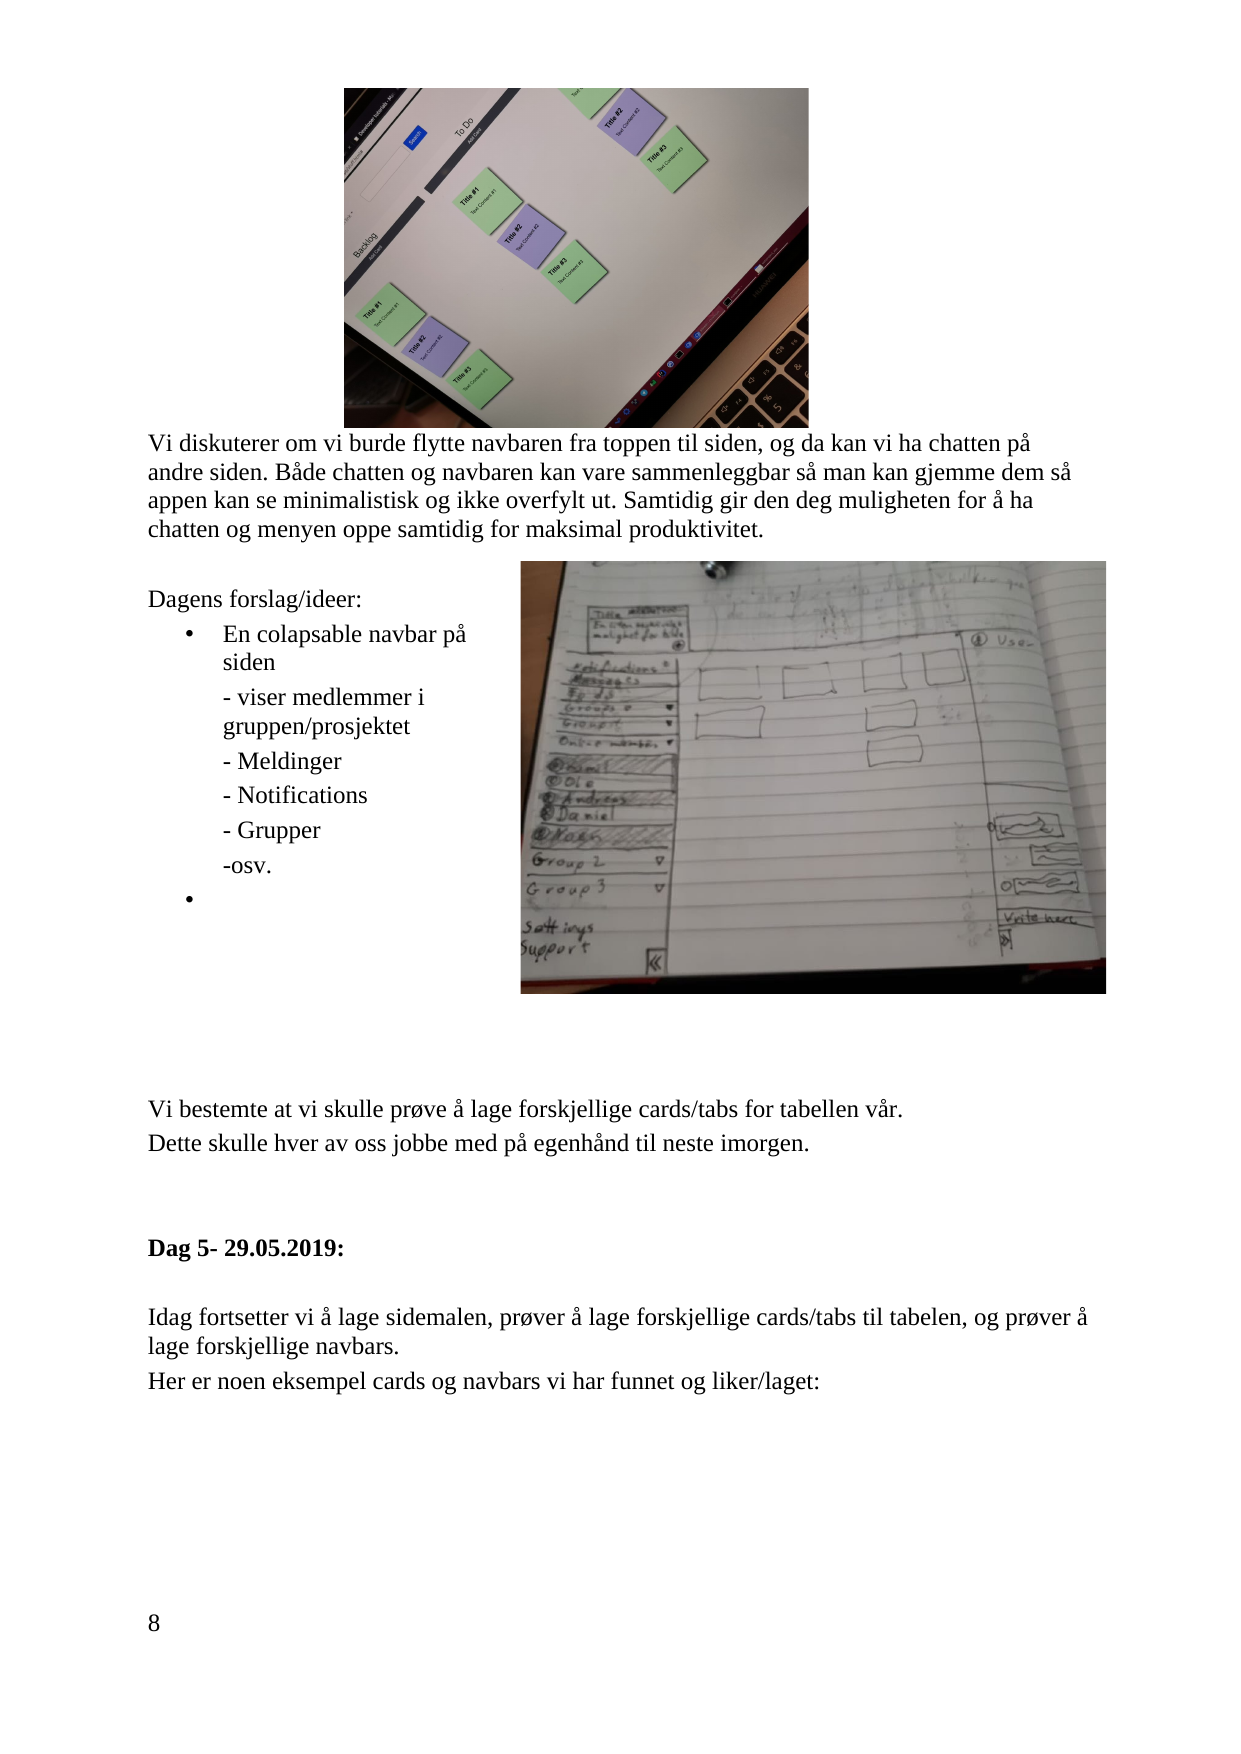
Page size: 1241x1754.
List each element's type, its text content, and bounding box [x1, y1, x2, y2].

list -osv. [185, 850, 520, 879]
text Vi bestemte at vi skulle prøve å lage forskjellige cards/tabs for tabellen vår. [148, 1094, 1092, 1122]
text Vi diskuterer om vi burde flytte navbaren fra toppen til siden, og da kan vi ha chatten på andre siden. Både chatten og navbaren kan vare sammenleggbar så man kan gjemme dem så appen kan se minimalistisk og ikke overfylt ut. Samtidig gir den deg muligheten for å ha chatten og menyen oppe samtidig for maksimal produktivitet. [148, 428, 1092, 543]
list - Meldinger [185, 746, 520, 774]
list - Grupper [185, 815, 520, 844]
text Her er noen eksempel cards og navbars vi har funnet og liker/laget: [148, 1366, 1092, 1395]
list En colapsable navbar på siden [185, 619, 520, 676]
list - Notifications [185, 781, 520, 809]
text Idag fortsetter vi å lage sidemalen, prøver å lage forskjellige cards/tabs til tabelen, og prøver å lage forskjellige navbars. [148, 1302, 1092, 1360]
picture [520, 561, 1107, 994]
text Dag 5- 29.05.2019: [148, 1233, 1092, 1262]
list - viser medlemmer i gruppen/prosjektet [185, 682, 520, 740]
picture [344, 88, 809, 428]
text Dagens forslag/ideer: [148, 584, 520, 613]
text Dette skulle hver av oss jobbe med på egenhånd til neste imorgen. [148, 1128, 1092, 1157]
